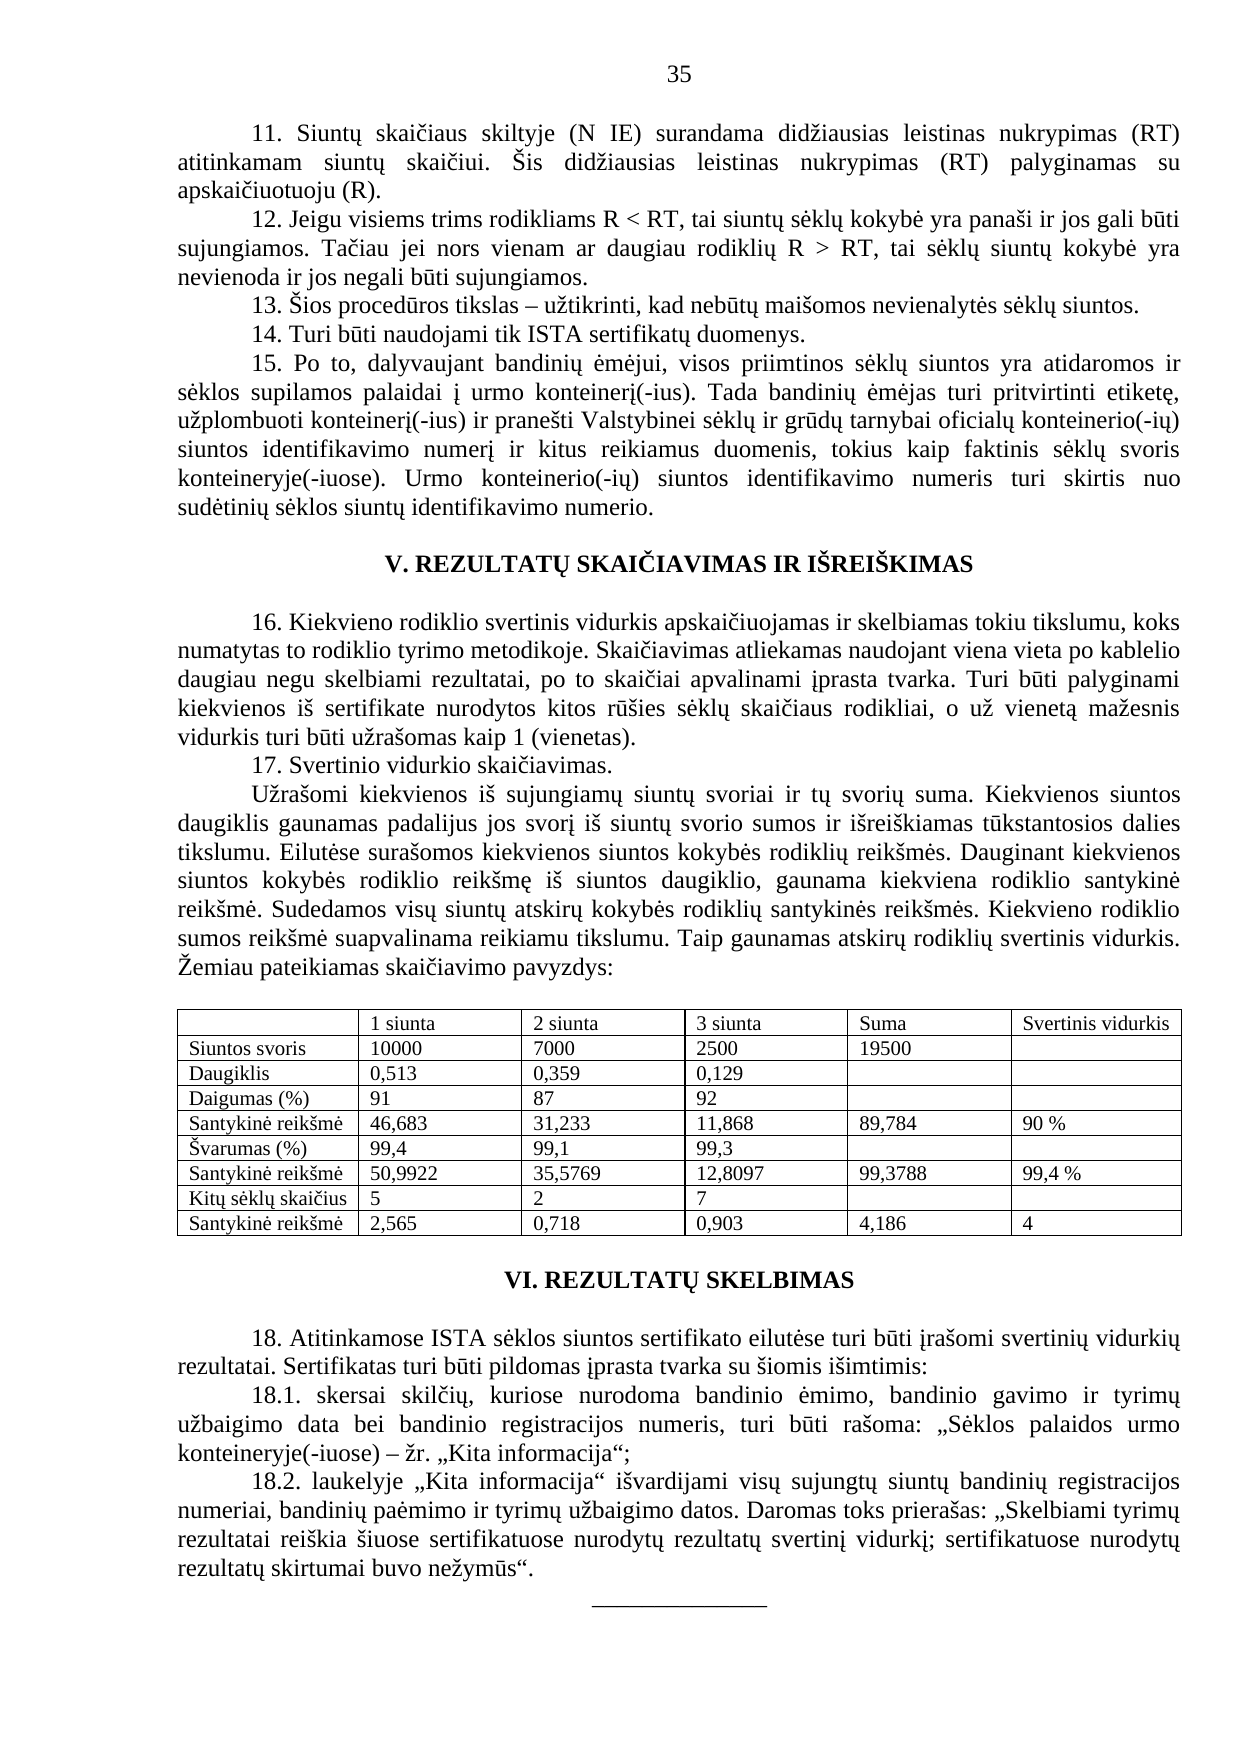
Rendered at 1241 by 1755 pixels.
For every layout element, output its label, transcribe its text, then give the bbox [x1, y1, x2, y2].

table_cell Santykinė reikšmė [178, 1161, 358, 1185]
table_cell Daigumas (%) [178, 1086, 358, 1110]
table_cell 19500 [848, 1036, 1011, 1059]
table_cell 2500 [686, 1036, 847, 1059]
table_cell 2 [522, 1186, 684, 1210]
table_cell [1012, 1186, 1181, 1210]
text 15. Po to, dalyvaujant bandinių ėmėjui, visos priimtinos sėklų siuntos yra atidaromos ir sėklos supilamos palaidai į urmo konteinerį(-ius). Tada bandinių ėmėjas turi pritvirtinti etiketę, užplombuoti konteinerį(-ius) ir pranešti Valstybinei sėklų ir grūdų tarnybai oficialų konteinerio(-ių) siuntos identifikavimo numerį ir kitus reikiamus duomenis, tokius kaip faktinis sėklų svoris konteineryje(-iuose). Urmo konteinerio(-ių) siuntos identifikavimo numeris turi skirtis nuo sudėtinių sėklos siuntų identifikavimo numerio. [177, 348, 1181, 521]
table_cell 91 [359, 1086, 521, 1110]
text Užrašomi kiekvienos iš sujungiamų siuntų svoriai ir tų svorių suma. Kiekvienos siuntos daugiklis gaunamas padalijus jos svorį iš siuntų svorio sumos ir išreiškiamas tūkstantosios dalies tikslumu. Eilutėse surašomos kiekvienos siuntos kokybės rodiklių reikšmės. Dauginant kiekvienos siuntos kokybės rodiklio reikšmę iš siuntos daugiklio, gaunama kiekviena rodiklio santykinė reikšmė. Sudedamos visų siuntų atskirų kokybės rodiklių santykinės reikšmės. Kiekvieno rodiklio sumos reikšmė suapvalinama reikiamu tikslumu. Taip gaunamas atskirų rodiklių svertinis vidurkis. Žemiau pateikiamas skaičiavimo pavyzdys: [177, 779, 1181, 981]
table_cell [1012, 1136, 1181, 1160]
table_cell Kitų sėklų skaičius [178, 1186, 358, 1210]
table_cell 89,784 [848, 1111, 1011, 1135]
table_cell 35,5769 [522, 1161, 684, 1185]
table_cell 5 [359, 1186, 521, 1210]
table_header 3 siunta [686, 1010, 847, 1034]
table_cell 99,1 [522, 1136, 684, 1160]
table_header 2 siunta [522, 1010, 684, 1034]
text VI. REZULTATŲ SKELBIMAS [177, 1265, 1181, 1294]
text 18.2. laukelyje „Kita informacija“ išvardijami visų sujungtų siuntų bandinių registracijos numeriai, bandinių paėmimo ir tyrimų užbaigimo datos. Daromas toks prierašas: „Skelbiami tyrimų rezultatai reiškia šiuose sertifikatuose nurodytų rezultatų svertinį vidurkį; sertifikatuose nurodytų rezultatų skirtumai buvo nežymūs“. [177, 1466, 1181, 1581]
table_header 1 siunta [359, 1010, 521, 1034]
table_cell 0,359 [522, 1061, 684, 1085]
table_cell 0,718 [522, 1211, 684, 1235]
table_cell [848, 1086, 1011, 1110]
table_header Suma [848, 1010, 1011, 1034]
table_cell 0,129 [686, 1061, 847, 1085]
text 13. Šios procedūros tikslas – užtikrinti, kad nebūtų maišomos nevienalytės sėklų siuntos. [177, 291, 1181, 319]
table_cell 46,683 [359, 1111, 521, 1135]
table_cell 99,4 [359, 1136, 521, 1160]
table_header [178, 1010, 358, 1034]
table_cell [1012, 1036, 1181, 1059]
table_cell 10000 [359, 1036, 521, 1059]
table_cell 4 [1012, 1211, 1181, 1235]
table_cell Siuntos svoris [178, 1036, 358, 1059]
table_cell 99,4 % [1012, 1161, 1181, 1185]
text 12. Jeigu visiems trims rodikliams R < RT, tai siuntų sėklų kokybė yra panaši ir jos gali būti sujungiamos. Tačiau jei nors vienam ar daugiau rodiklių R > RT, tai sėklų siuntų kokybė yra nevienoda ir jos negali būti sujungiamos. [177, 204, 1181, 291]
table_cell 7 [686, 1186, 847, 1210]
text ______________ [177, 1581, 1181, 1610]
table_cell 90 % [1012, 1111, 1181, 1135]
table_cell 0,903 [686, 1211, 847, 1235]
table_cell 4,186 [848, 1211, 1011, 1235]
text 18. Atitinkamose ISTA sėklos siuntos sertifikato eilutėse turi būti įrašomi svertinių vidurkių rezultatai. Sertifikatas turi būti pildomas įprasta tvarka su šiomis išimtimis: [177, 1323, 1181, 1380]
table_cell 87 [522, 1086, 684, 1110]
table_cell 99,3788 [848, 1161, 1011, 1185]
table_cell Daugiklis [178, 1061, 358, 1085]
table_cell [1012, 1086, 1181, 1110]
table_cell 11,868 [686, 1111, 847, 1135]
table_cell 12,8097 [686, 1161, 847, 1185]
table_cell 99,3 [686, 1136, 847, 1160]
table_cell 0,513 [359, 1061, 521, 1085]
text 16. Kiekvieno rodiklio svertinis vidurkis apskaičiuojamas ir skelbiamas tokiu tikslumu, koks numatytas to rodiklio tyrimo metodikoje. Skaičiavimas atliekamas naudojant viena vieta po kablelio daugiau negu skelbiami rezultatai, po to skaičiai apvalinami įprasta tvarka. Turi būti palyginami kiekvienos iš sertifikate nurodytos kitos rūšies sėklų skaičiaus rodikliai, o už vienetą mažesnis vidurkis turi būti užrašomas kaip 1 (vienetas). [177, 607, 1181, 751]
text 14. Turi būti naudojami tik ISTA sertifikatų duomenys. [177, 319, 1181, 348]
table_cell 50,9922 [359, 1161, 521, 1185]
table_cell 2,565 [359, 1211, 521, 1235]
table_cell 31,233 [522, 1111, 684, 1135]
table_cell [848, 1136, 1011, 1160]
table_cell [1012, 1061, 1181, 1085]
text 17. Svertinio vidurkio skaičiavimas. [177, 751, 1181, 779]
table_cell [848, 1186, 1011, 1210]
table_cell 92 [686, 1086, 847, 1110]
table_cell Santykinė reikšmė [178, 1111, 358, 1135]
text 11. Siuntų skaičiaus skiltyje (N IE) surandama didžiausias leistinas nukrypimas (RT) atitinkamam siuntų skaičiui. Šis didžiausias leistinas nukrypimas (RT) palyginamas su apskaičiuotuoju (R). [177, 118, 1181, 204]
text V. REZULTATŲ SKAIČIAVIMAS IR IŠREIŠKIMAS [177, 549, 1181, 578]
text 18.1. skersai skilčių, kuriose nurodoma bandinio ėmimo, bandinio gavimo ir tyrimų užbaigimo data bei bandinio registracijos numeris, turi būti rašoma: „Sėklos palaidos urmo konteineryje(-iuose) – žr. „Kita informacija“; [177, 1380, 1181, 1466]
table_cell 7000 [522, 1036, 684, 1059]
table_cell [848, 1061, 1011, 1085]
table_cell Santykinė reikšmė [178, 1211, 358, 1235]
table_cell Švarumas (%) [178, 1136, 358, 1160]
table_header Svertinis vidurkis [1012, 1010, 1181, 1034]
